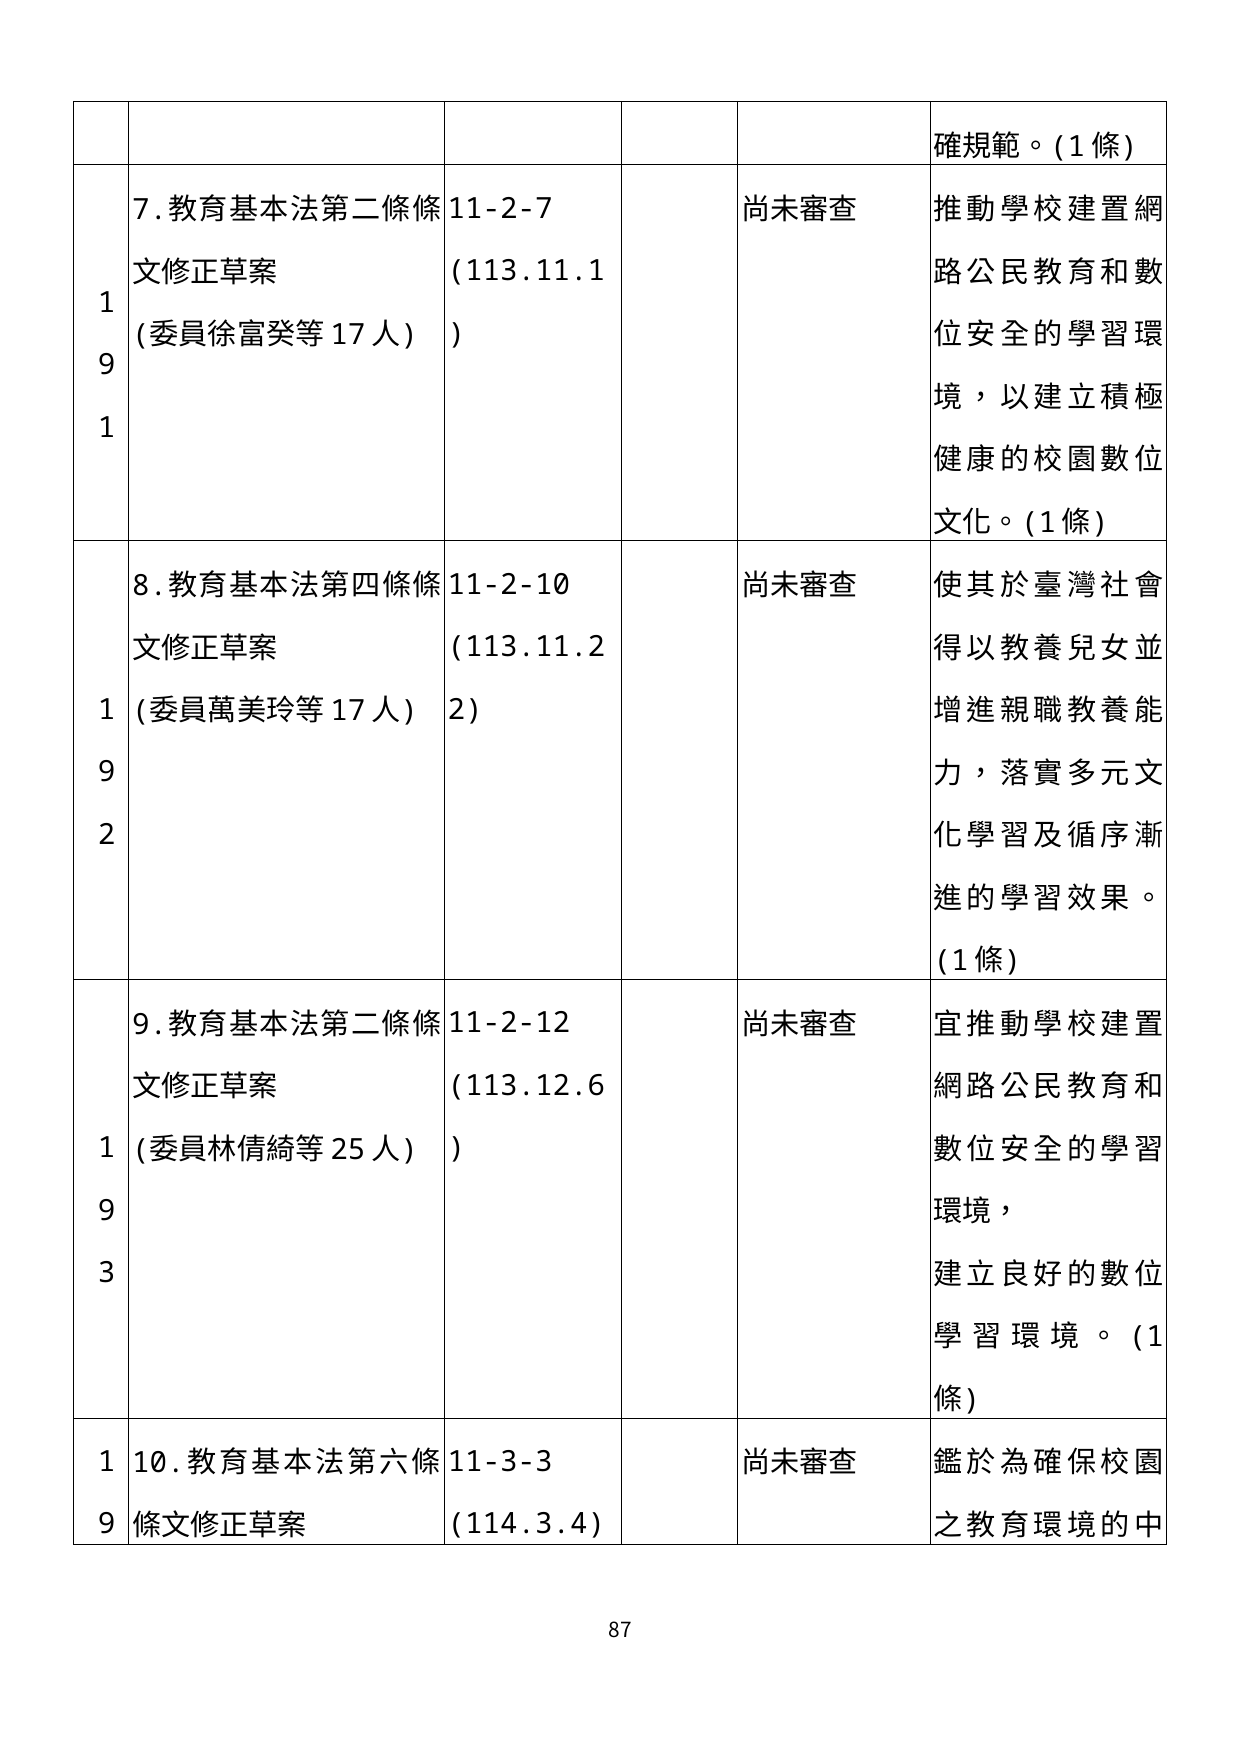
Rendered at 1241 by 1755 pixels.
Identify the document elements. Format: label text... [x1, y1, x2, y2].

table_cell 10.教育基本法第六條條文修正草案 [129, 1419, 444, 1543]
table_cell [622, 541, 737, 979]
table_cell 尚未審查 [738, 980, 930, 1417]
table_cell [74, 980, 128, 1417]
table_cell [445, 102, 621, 164]
table_cell 使其於臺灣社會得以教養兒女並增進親職教養能力，落實多元文化學習及循序漸進的學習效果。(1條) [931, 541, 1166, 979]
table_cell 宜推動學校建置網路公民教育和數位安全的學習環境， 建立良好的數位學習環境。(1條) [931, 980, 1166, 1417]
table_cell 鑑於為確保校園之教育環境的中 [931, 1419, 1166, 1543]
table_cell [622, 165, 737, 540]
table_cell [74, 1419, 128, 1543]
table_cell 尚未審查 [738, 165, 930, 540]
table_cell [74, 102, 128, 164]
table_cell 尚未審查 [738, 541, 930, 979]
table_cell 確規範。(1條) [931, 102, 1166, 164]
table_cell [622, 980, 737, 1417]
table_cell [129, 102, 444, 164]
table_cell [622, 102, 737, 164]
table_cell [738, 102, 930, 164]
table_cell 尚未審查 [738, 1419, 930, 1543]
table_cell [74, 541, 128, 979]
table_cell 11-3-3 (114.3.4) [445, 1419, 621, 1543]
table_cell 11-2-12 (113.12.6) [445, 980, 621, 1417]
table_cell 9.教育基本法第二條條文修正草案 (委員林倩綺等25人) [129, 980, 444, 1417]
table_cell [622, 1419, 737, 1543]
table_cell 11-2-7 (113.11.1) [445, 165, 621, 540]
table_cell [74, 165, 128, 540]
table_cell 推動學校建置網路公民教育和數位安全的學習環境，以建立積極健康的校園數位文化。(1條) [931, 165, 1166, 540]
table_cell 8.教育基本法第四條條文修正草案 (委員萬美玲等17人) [129, 541, 444, 979]
table_cell 11-2-10 (113.11.22) [445, 541, 621, 979]
table_cell 7.教育基本法第二條條文修正草案 (委員徐富癸等17人) [129, 165, 444, 540]
